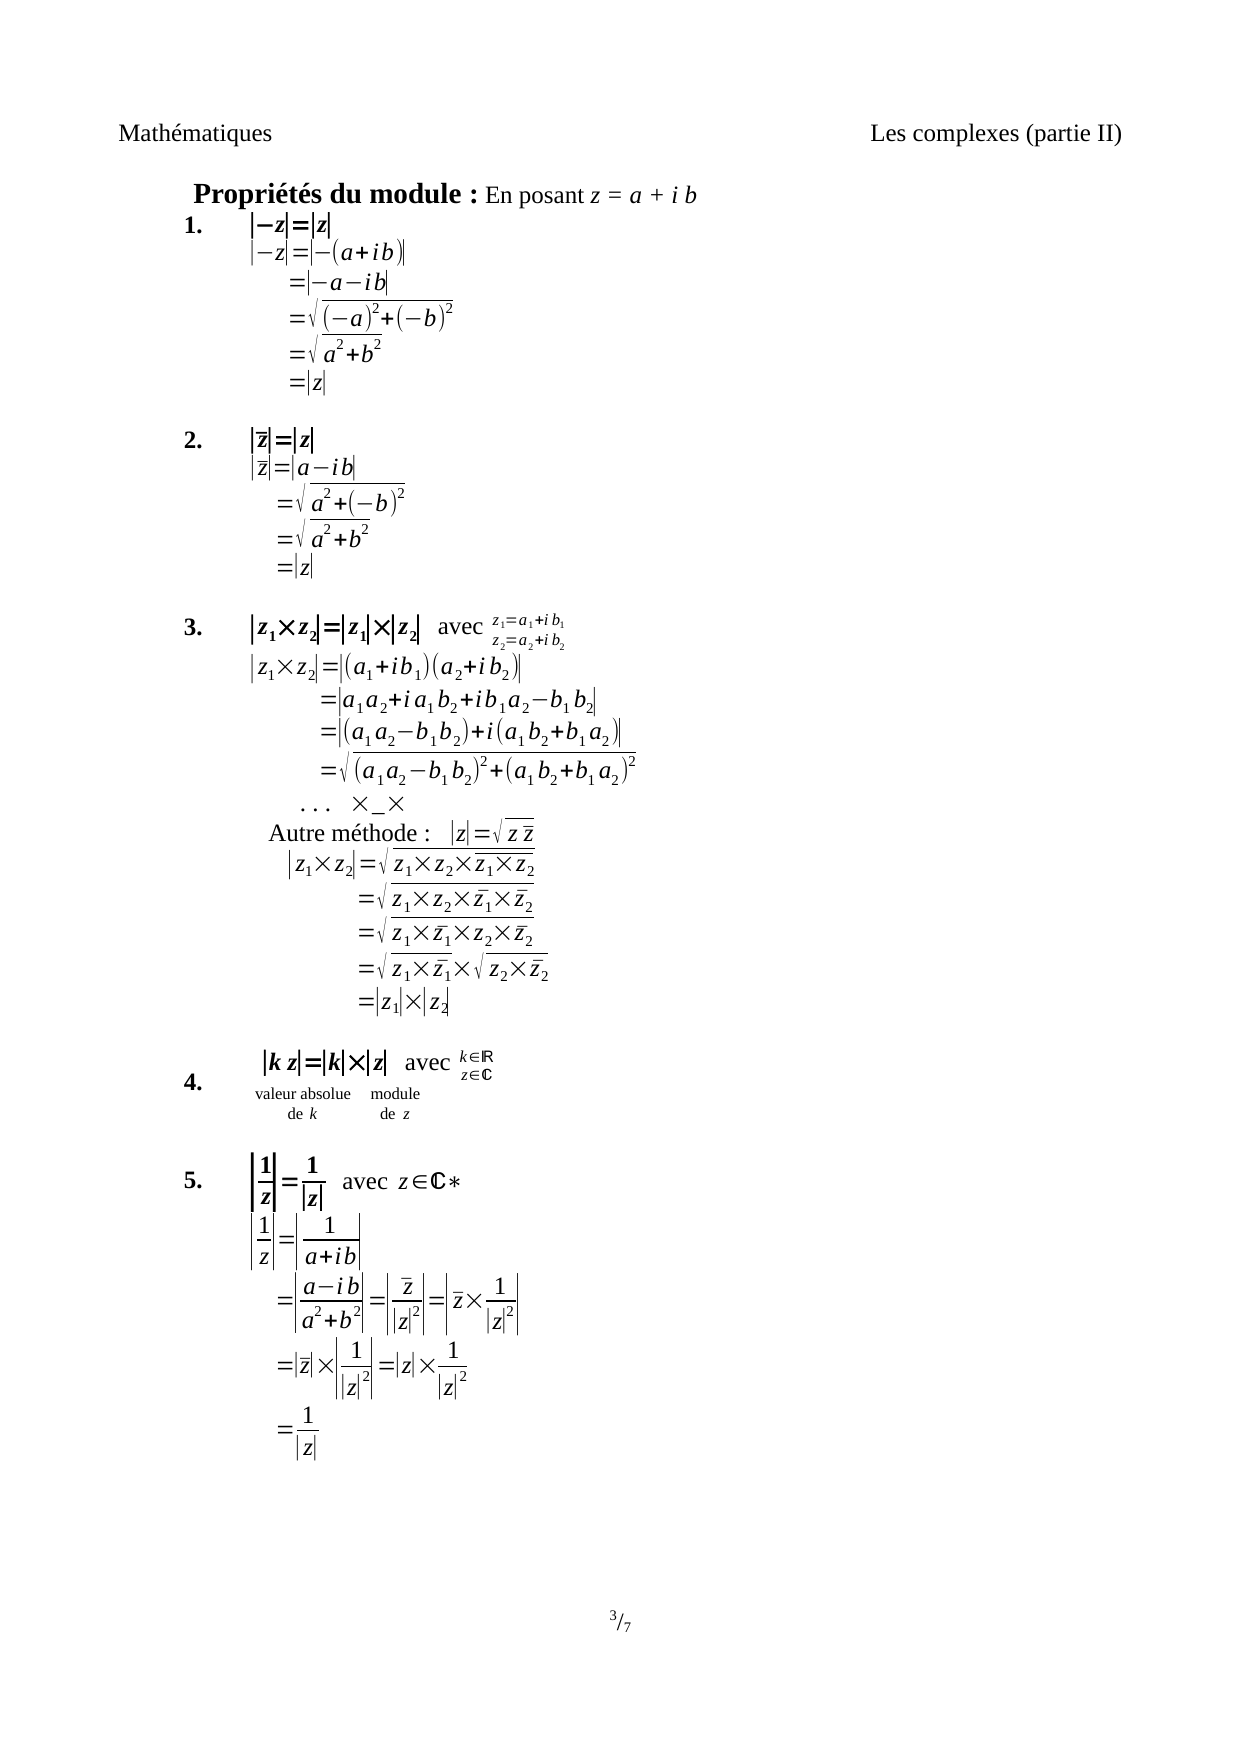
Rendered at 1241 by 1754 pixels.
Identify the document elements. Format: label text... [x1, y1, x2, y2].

list Autre méthode : [231, 817, 1122, 847]
list Propriétés du module : En posant z = a + i b [156, 176, 1122, 210]
